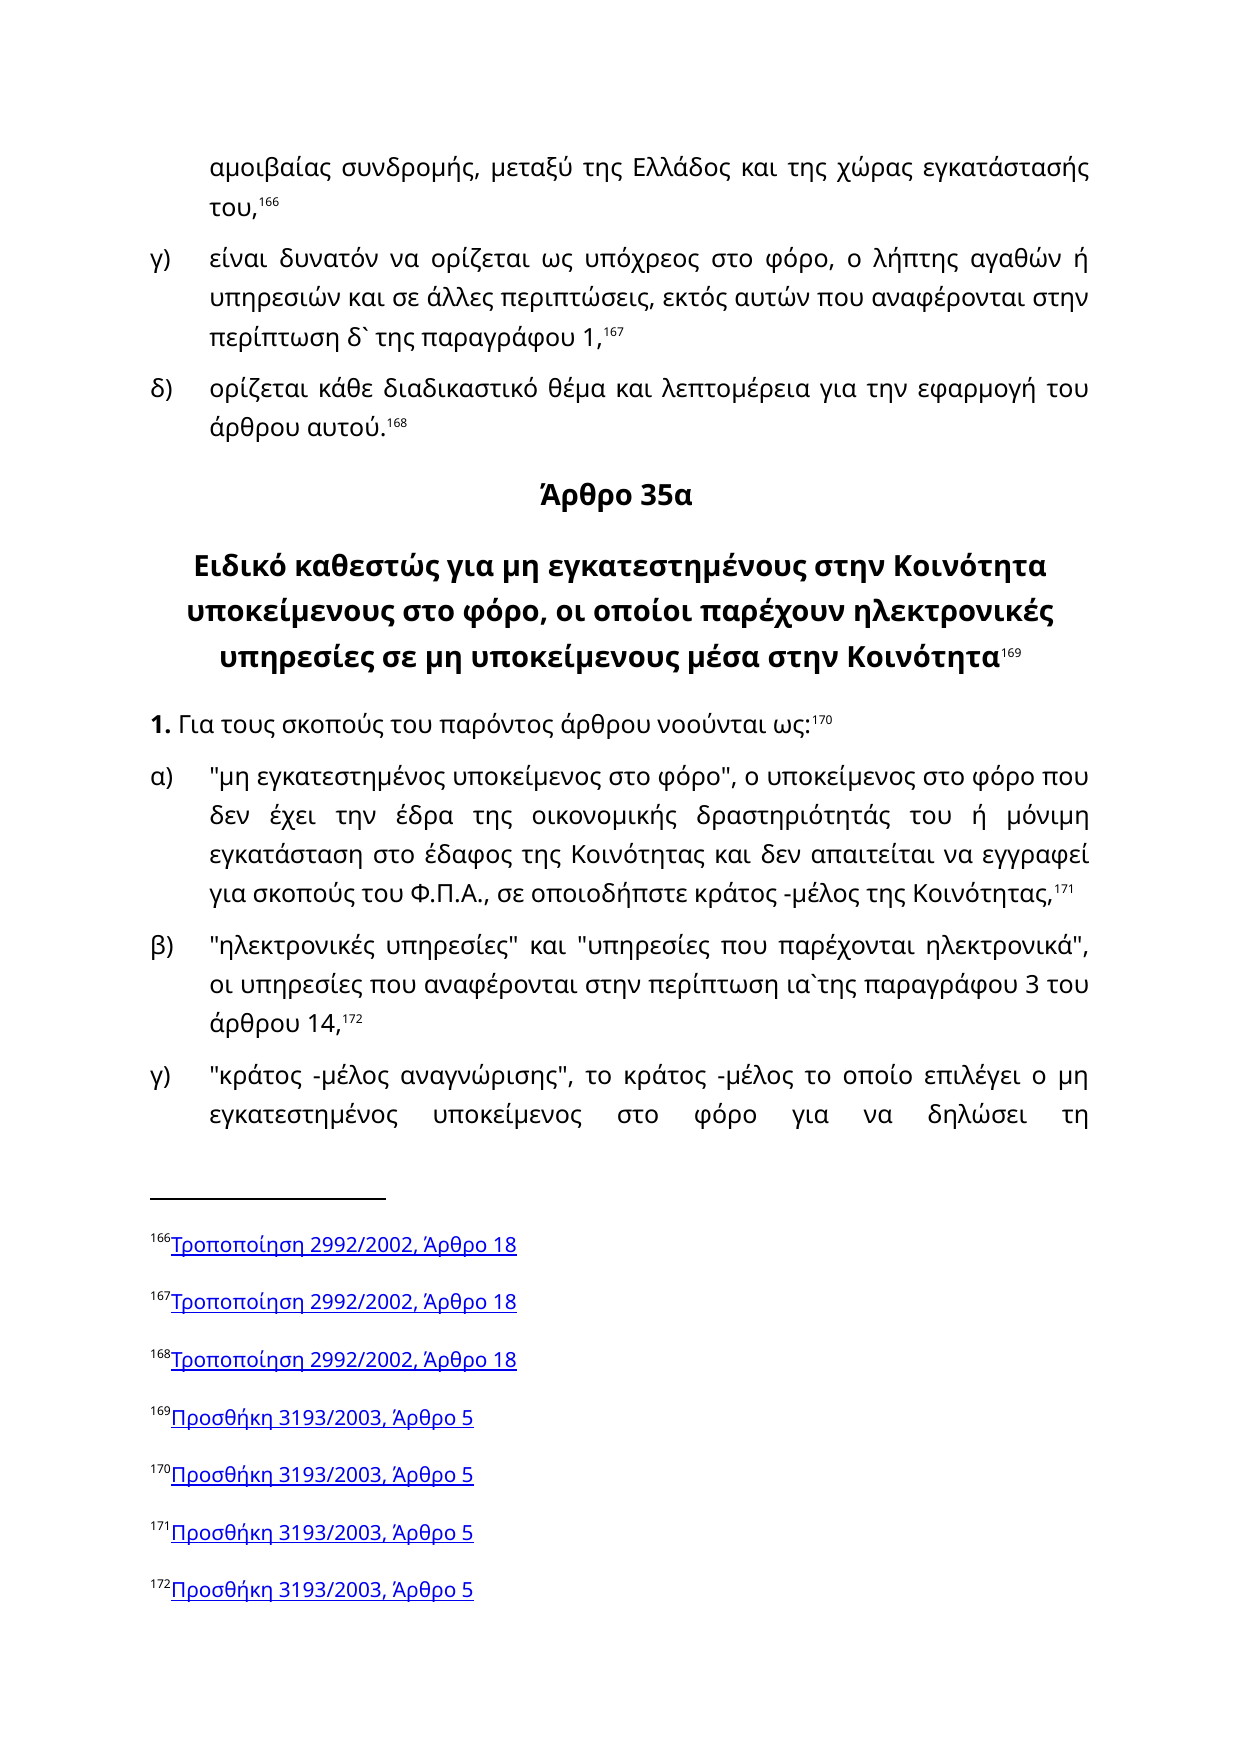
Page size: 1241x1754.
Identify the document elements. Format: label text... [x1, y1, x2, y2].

subtitle Ειδικό καθεστώς για μη εγκατεστημένους στην Κοινότητα υποκείμενους στο φόρο, οι οποίοι παρέχουν ηλεκτρονικές υπηρεσίες σε μη υποκείμενους μέσα στην Κοινότητα [150, 545, 1090, 676]
text Τροποποίηση 2992/2002, Άρθρο 18 [150, 1345, 1090, 1373]
subtitle Άρθρο 35α [150, 474, 1090, 514]
list δ) ορίζεται κάθε διαδικαστικό θέμα και λεπτομέρεια για την εφαρμογή του άρθρου αυτού. [150, 371, 1090, 444]
list α) "μη εγκατεστημένος υποκείμενος στο φόρο", ο υποκείμενος στο φόρο που δεν έχει την έδρα της οικονομικής δραστηριότητάς του ή μόνιμη εγκατάσταση στο έδαφος της Κοινότητας και δεν απαιτείται να εγγραφεί για σκοπούς του Φ.Π.Α., σε οποιοδήπστε κράτος -μέλος της Κοινότητας, [150, 758, 1090, 910]
list γ) "κράτος -μέλος αναγνώρισης", το κράτος -μέλος το οποίο επιλέγει ο μη εγκατεστημένος υποκείμενος στο φόρο για να δηλώσει τη [150, 1057, 1090, 1131]
text Προσθήκη 3193/2003, Άρθρο 5 [150, 1403, 1090, 1431]
text Προσθήκη 3193/2003, Άρθρο 5 [150, 1576, 1090, 1604]
list αμοιβαίας συνδρομής, μεταξύ της Ελλάδος και της χώρας εγκατάστασής του, [150, 150, 1090, 223]
text Τροποποίηση 2992/2002, Άρθρο 18 [150, 1287, 1090, 1316]
text Προσθήκη 3193/2003, Άρθρο 5 [150, 1518, 1090, 1546]
list β) "ηλεκτρονικές υπηρεσίες" και "υπηρεσίες που παρέχονται ηλεκτρονικά", οι υπηρεσίες που αναφέρονται στην περίπτωση ια`της παραγράφου 3 του άρθρου 14, [150, 927, 1090, 1040]
text Τροποποίηση 2992/2002, Άρθρο 18 [150, 1230, 1090, 1258]
text 1. Για τους σκοπούς του παρόντος άρθρου νοούνται ως: [150, 707, 1090, 741]
text Προσθήκη 3193/2003, Άρθρο 5 [150, 1460, 1090, 1489]
list γ) είναι δυνατόν να ορίζεται ως υπόχρεος στο φόρο, ο λήπτης αγαθών ή υπηρεσιών και σε άλλες περιπτώσεις, εκτός αυτών που αναφέρονται στην περίπτωση δ` της παραγράφου 1, [150, 241, 1090, 353]
